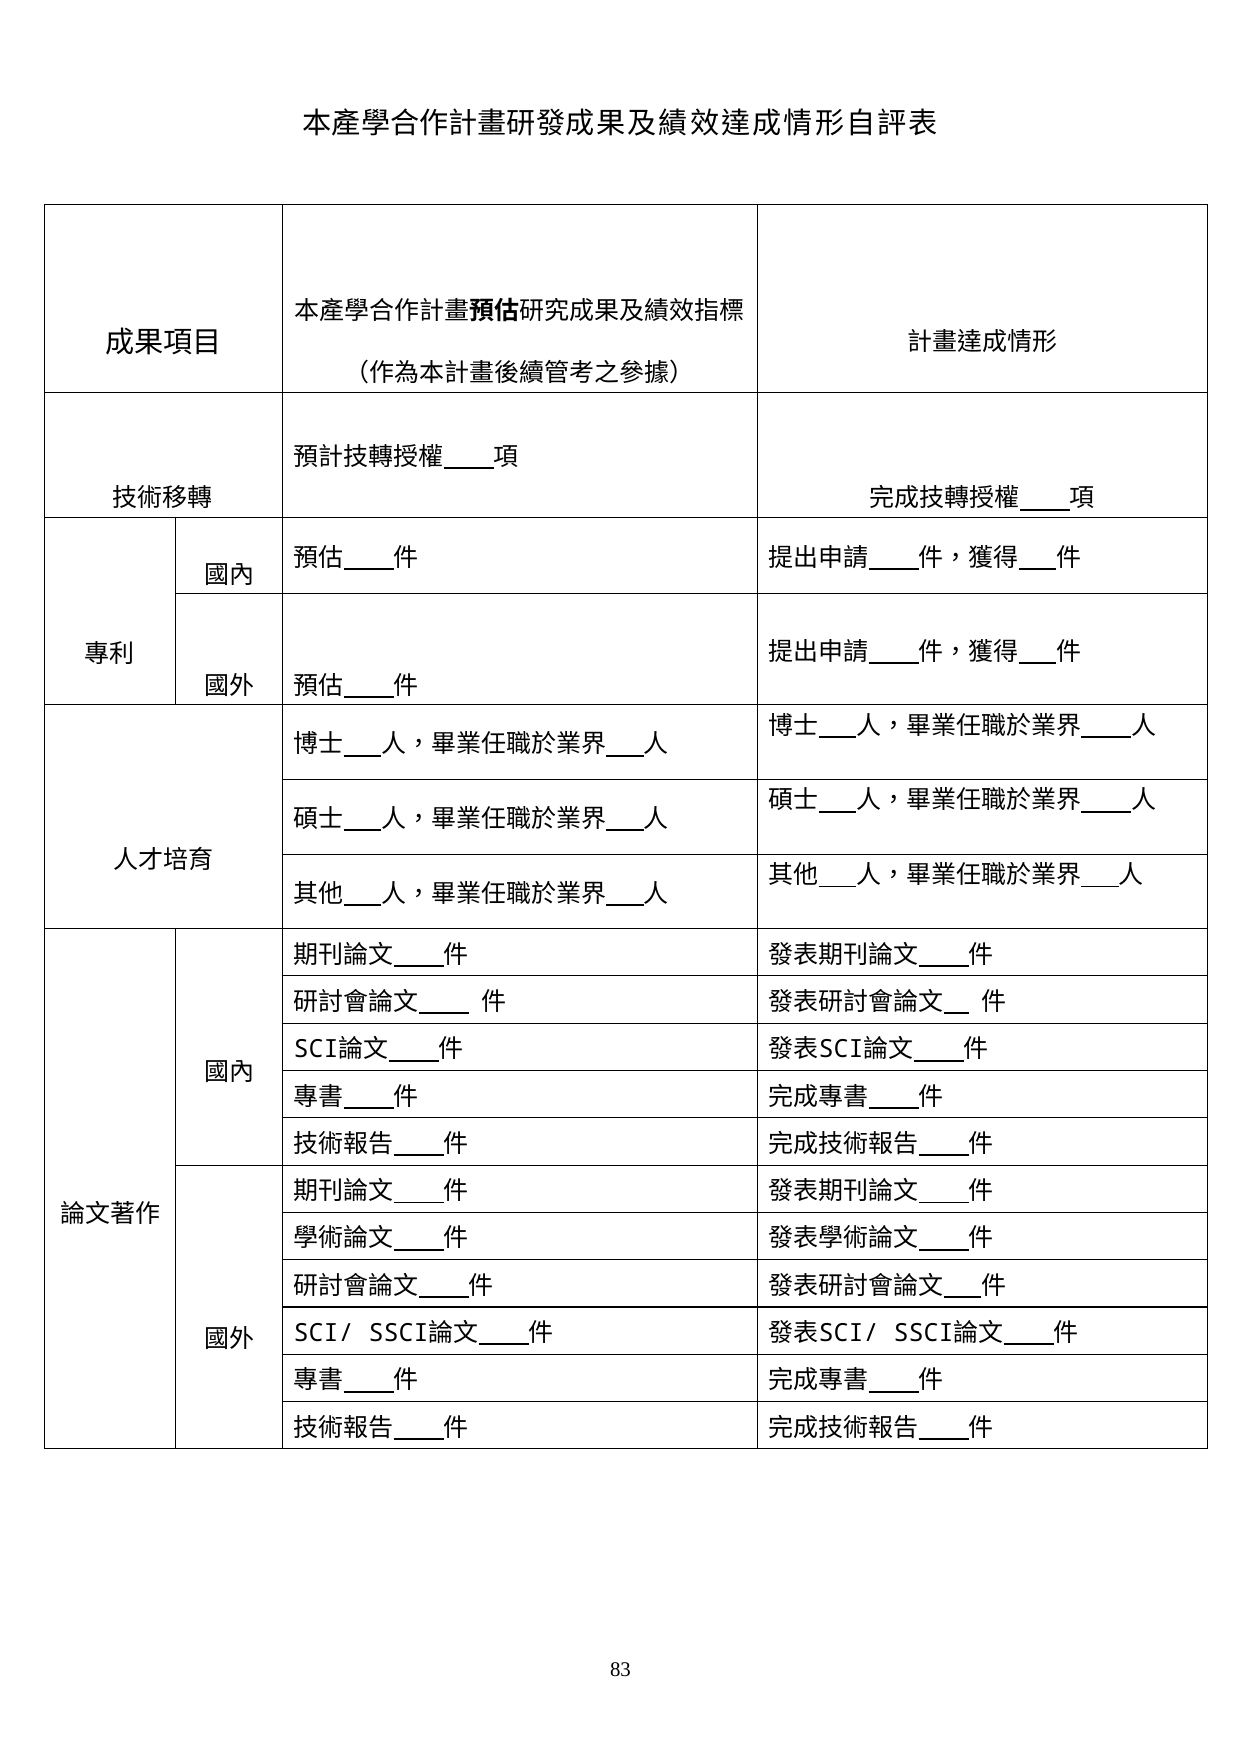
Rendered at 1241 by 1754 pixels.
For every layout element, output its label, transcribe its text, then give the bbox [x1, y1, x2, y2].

table_header 成果項目 [45, 205, 282, 392]
table_cell SCI論文 件 [283, 1024, 757, 1070]
table_cell 預估 件 [283, 518, 757, 593]
table_cell 完成技術報告 件 [758, 1402, 1207, 1448]
table_cell 專利 [45, 518, 175, 704]
table_cell 提出申請 件，獲得 件 [758, 518, 1207, 593]
table_cell SCI/ SSCI論文 件 [283, 1308, 757, 1354]
table_cell 預計技轉授權 項 [283, 393, 757, 517]
table_cell 碩士 人，畢業任職於業界 人 [758, 780, 1207, 853]
table_cell 國內 [176, 929, 282, 1164]
table_cell 發表研討會論文 件 [758, 976, 1207, 1023]
table_cell 技術報告 件 [283, 1118, 757, 1164]
table_cell 研討會論文 件 [283, 976, 757, 1023]
table_cell 發表學術論文 件 [758, 1213, 1207, 1259]
table_cell 預估 件 [283, 594, 757, 704]
table_cell 期刊論文 件 [283, 929, 757, 975]
table_cell 發表SCI/ SSCI論文 件 [758, 1308, 1207, 1354]
table_header 計畫達成情形 [758, 205, 1207, 392]
table_cell 發表研討會論文 件 [758, 1260, 1207, 1306]
table_cell 碩士 人，畢業任職於業界 人 [283, 780, 757, 853]
table_cell 論文著作 [45, 929, 175, 1448]
text 本產學合作計畫研發成果及績效達成情形自評表 [71, 79, 1169, 142]
table_cell 人才培育 [45, 705, 282, 928]
table_cell 國內 [176, 518, 282, 593]
table_cell 研討會論文 件 [283, 1260, 757, 1306]
table_cell 專書 件 [283, 1071, 757, 1117]
table_cell 完成技轉授權 項 [758, 393, 1207, 517]
table_cell 專書 件 [283, 1355, 757, 1401]
table_cell 完成專書 件 [758, 1071, 1207, 1117]
table_cell 其他 人，畢業任職於業界 人 [758, 855, 1207, 928]
table_cell 其他 人，畢業任職於業界 人 [283, 855, 757, 928]
table_cell 博士 人，畢業任職於業界 人 [758, 705, 1207, 779]
table_cell 提出申請 件，獲得 件 [758, 594, 1207, 704]
table_cell 博士 人，畢業任職於業界 人 [283, 705, 757, 779]
table_cell 發表期刊論文 件 [758, 1166, 1207, 1212]
table_cell 發表期刊論文 件 [758, 929, 1207, 975]
table_cell 期刊論文 件 [283, 1166, 757, 1212]
table_cell 技術報告 件 [283, 1402, 757, 1448]
table_cell 完成專書 件 [758, 1355, 1207, 1401]
table_cell 技術移轉 [45, 393, 282, 517]
table_cell 發表SCI論文 件 [758, 1024, 1207, 1070]
table_cell 國外 [176, 594, 282, 704]
table_header 本產學合作計畫預估研究成果及績效指標 （作為本計畫後續管考之參據） [283, 205, 757, 392]
table_cell 完成技術報告 件 [758, 1118, 1207, 1164]
table_cell 國外 [176, 1166, 282, 1448]
table_cell 學術論文 件 [283, 1213, 757, 1259]
